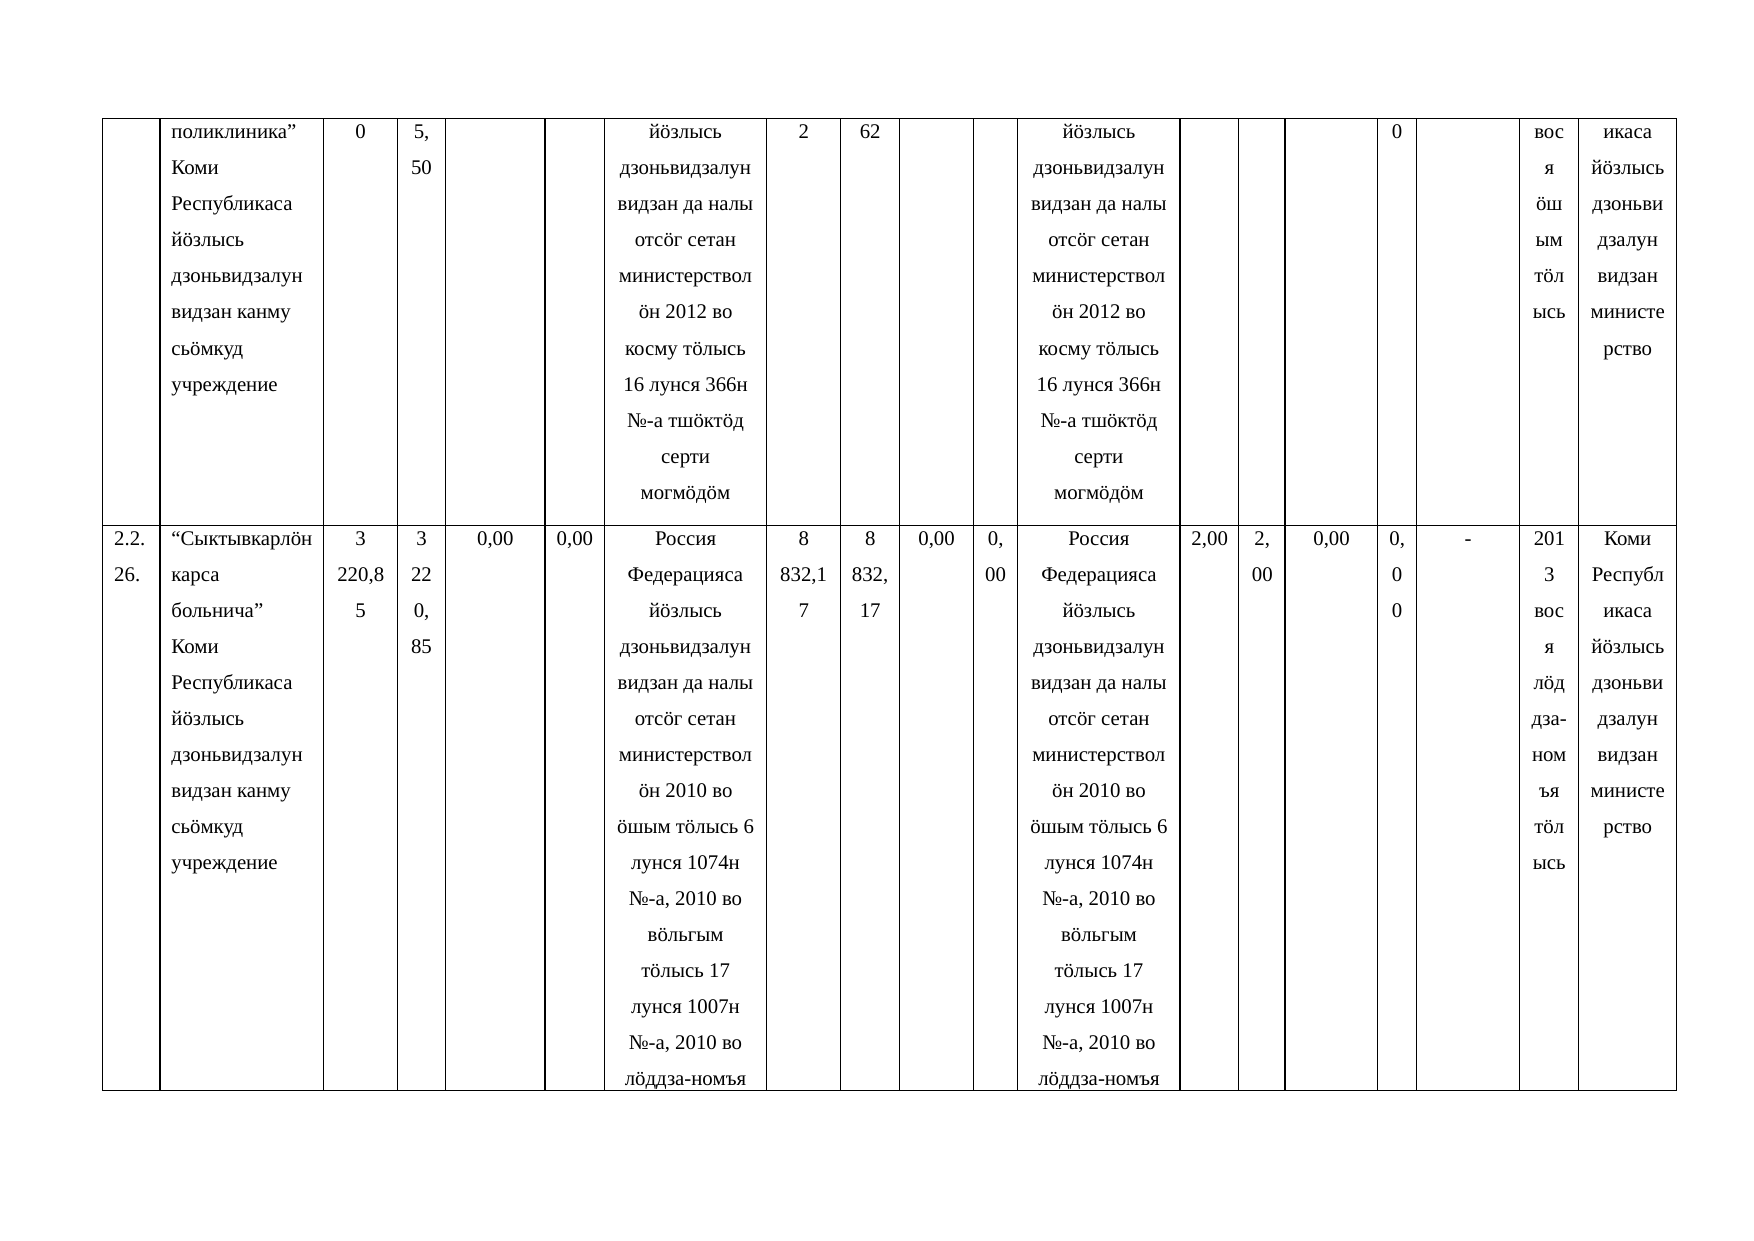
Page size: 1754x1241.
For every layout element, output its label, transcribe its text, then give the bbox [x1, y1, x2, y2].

table_cell 2.2.26. [103, 526, 159, 1090]
table_cell [1181, 119, 1238, 524]
table_cell 0,00 [546, 526, 604, 1090]
table_cell Россия Федерацияса йӧзлысь дзоньвидзалун видзан да налы отсӧг сетан министерстволӧн 2010 во ӧшым тӧлысь 6 лунся 1074н №-а, 2010 во вӧльгым тӧлысь 17 лунся 1007н №-а, 2010 во лӧддза-номъя [1018, 526, 1179, 1090]
table_cell 0 [1378, 119, 1416, 524]
table_cell 0,00 [1286, 526, 1377, 1090]
table_cell [1286, 119, 1377, 524]
table_cell йӧзлысь дзоньвидзалун видзан да налы отсӧг сетан министерстволӧн 2012 во косму тӧлысь 16 лунся 366н №-а тшӧктӧд серти могмӧдӧм [605, 119, 766, 524]
table_cell 3 220,85 [398, 526, 445, 1090]
table_cell [974, 119, 1017, 524]
table_cell [446, 119, 544, 524]
table_cell 5,50 [398, 119, 445, 524]
table_cell 0,00 [900, 526, 973, 1090]
table_cell икаса йӧзлысь дзоньвидзалун видзан министерство [1579, 119, 1676, 524]
table_cell 0,00 [974, 526, 1017, 1090]
table_cell “Сыктывкарлӧн карса больнича” Коми Республикаса йӧзлысь дзоньвидзалун видзан канму сьӧмкуд учреждение [161, 526, 323, 1090]
table_cell [900, 119, 973, 524]
table_cell 2,00 [1239, 526, 1284, 1090]
table_cell 2 [767, 119, 840, 524]
table_cell 0 [324, 119, 397, 524]
table_cell 2013 вося лӧддза-номъя тӧлысь [1520, 526, 1578, 1090]
table_cell [103, 119, 159, 524]
table_cell 2,00 [1181, 526, 1238, 1090]
table_cell [1239, 119, 1284, 524]
table_cell - [1417, 526, 1519, 1090]
table_cell Коми Республикаса йӧзлысь дзоньвидзалун видзан министерство [1579, 526, 1676, 1090]
table_cell 62 [841, 119, 899, 524]
table_cell вося ӧшым тӧлысь [1520, 119, 1578, 524]
table_cell - [1417, 119, 1519, 524]
table_cell 8 832,17 [841, 526, 899, 1090]
table_cell 8 832,17 [767, 526, 840, 1090]
table_cell поликлиника” Коми Республикаса йӧзлысь дзоньвидзалун видзан канму сьӧмкуд учреждение [161, 119, 323, 524]
table_cell йӧзлысь дзоньвидзалун видзан да налы отсӧг сетан министерстволӧн 2012 во косму тӧлысь 16 лунся 366н №-а тшӧктӧд серти могмӧдӧм [1018, 119, 1179, 524]
table_cell 3 220,85 [324, 526, 397, 1090]
table_cell 0,00 [446, 526, 544, 1090]
table_cell Россия Федерацияса йӧзлысь дзоньвидзалун видзан да налы отсӧг сетан министерстволӧн 2010 во ӧшым тӧлысь 6 лунся 1074н №-а, 2010 во вӧльгым тӧлысь 17 лунся 1007н №-а, 2010 во лӧддза-номъя [605, 526, 766, 1090]
table_cell [546, 119, 604, 524]
table_cell 0,00 [1378, 526, 1416, 1090]
